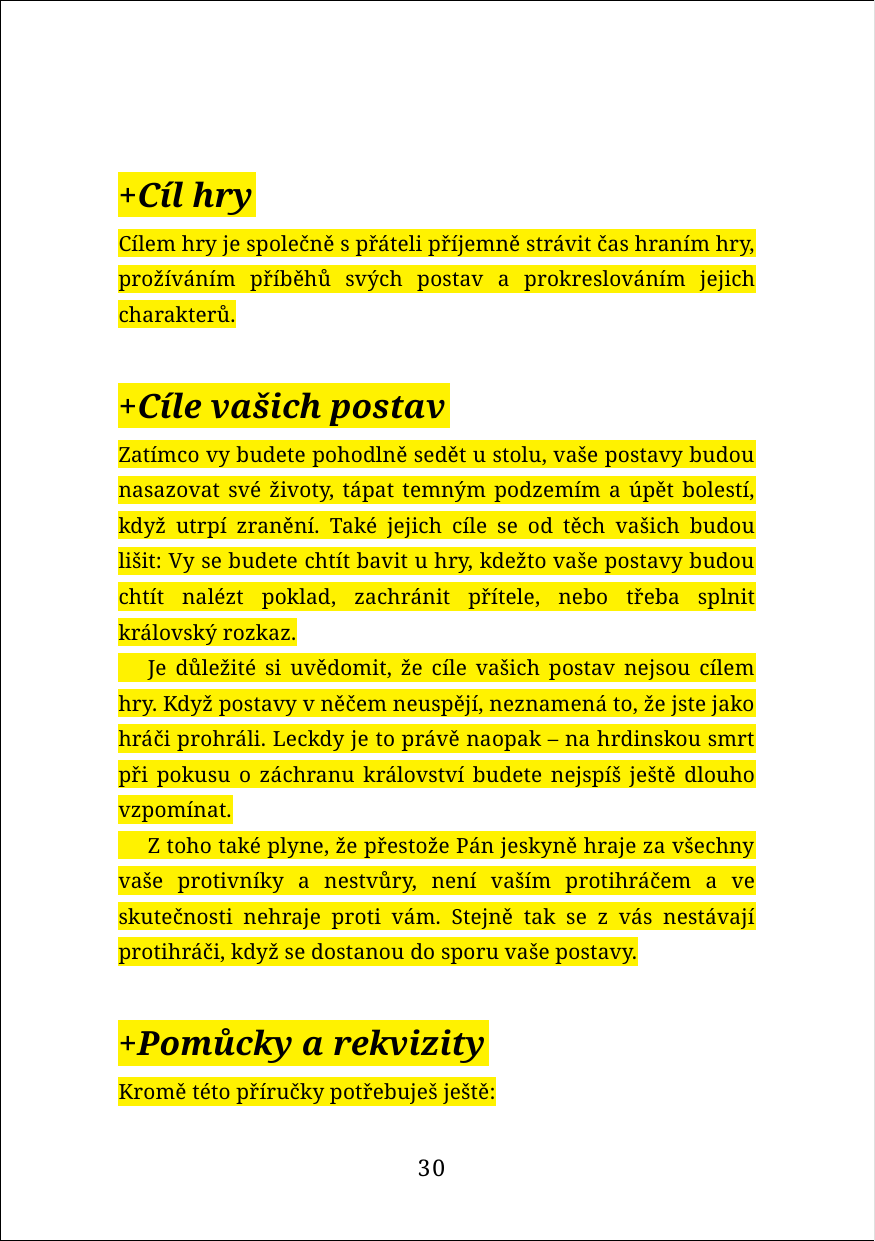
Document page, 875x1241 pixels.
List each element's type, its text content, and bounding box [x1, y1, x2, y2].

text Kromě této příručky potřebuješ ještě: [118, 1077, 756, 1106]
subtitle +Cíl hry [118, 172, 756, 217]
text Zatímco vy budete pohodlně sedět u stolu, vaše postavy budou nasazovat své životy, tápat temným podzemím a úpět bolestí, když utrpí zranění. Také jejich cíle se od těch vašich budou lišit: Vy se budete chtít bavit u hry, kdežto vaše postavy budou chtít nalézt poklad, zachránit přítele, nebo třeba splnit královský rozkaz. Je důležité si uvědomit, že cíle vašich postav nejsou cílem hry. Když postavy v něčem neuspějí, neznamená to, že jste jako hráči prohráli. Leckdy je to právě naopak – na hrdinskou smrt při pokusu o záchranu království budete nejspíš ještě dlouho vzpomínat. Z toho také plyne, že přestože Pán jeskyně hraje za všechny vaše protivníky a nestvůry, není vaším protihráčem a ve skutečnosti nehraje proti vám. Stejně tak se z vás nestávají protihráči, když se dostanou do sporu vaše postavy. [118, 440, 756, 966]
subtitle +Pomůcky a rekvizity [118, 1020, 756, 1066]
subtitle +Cíle vašich postav [118, 383, 756, 428]
text Cílem hry je společně s přáteli příjemně strávit čas hraním hry, prožíváním příběhů svých postav a prokreslováním jejich charakterů. [118, 229, 756, 328]
